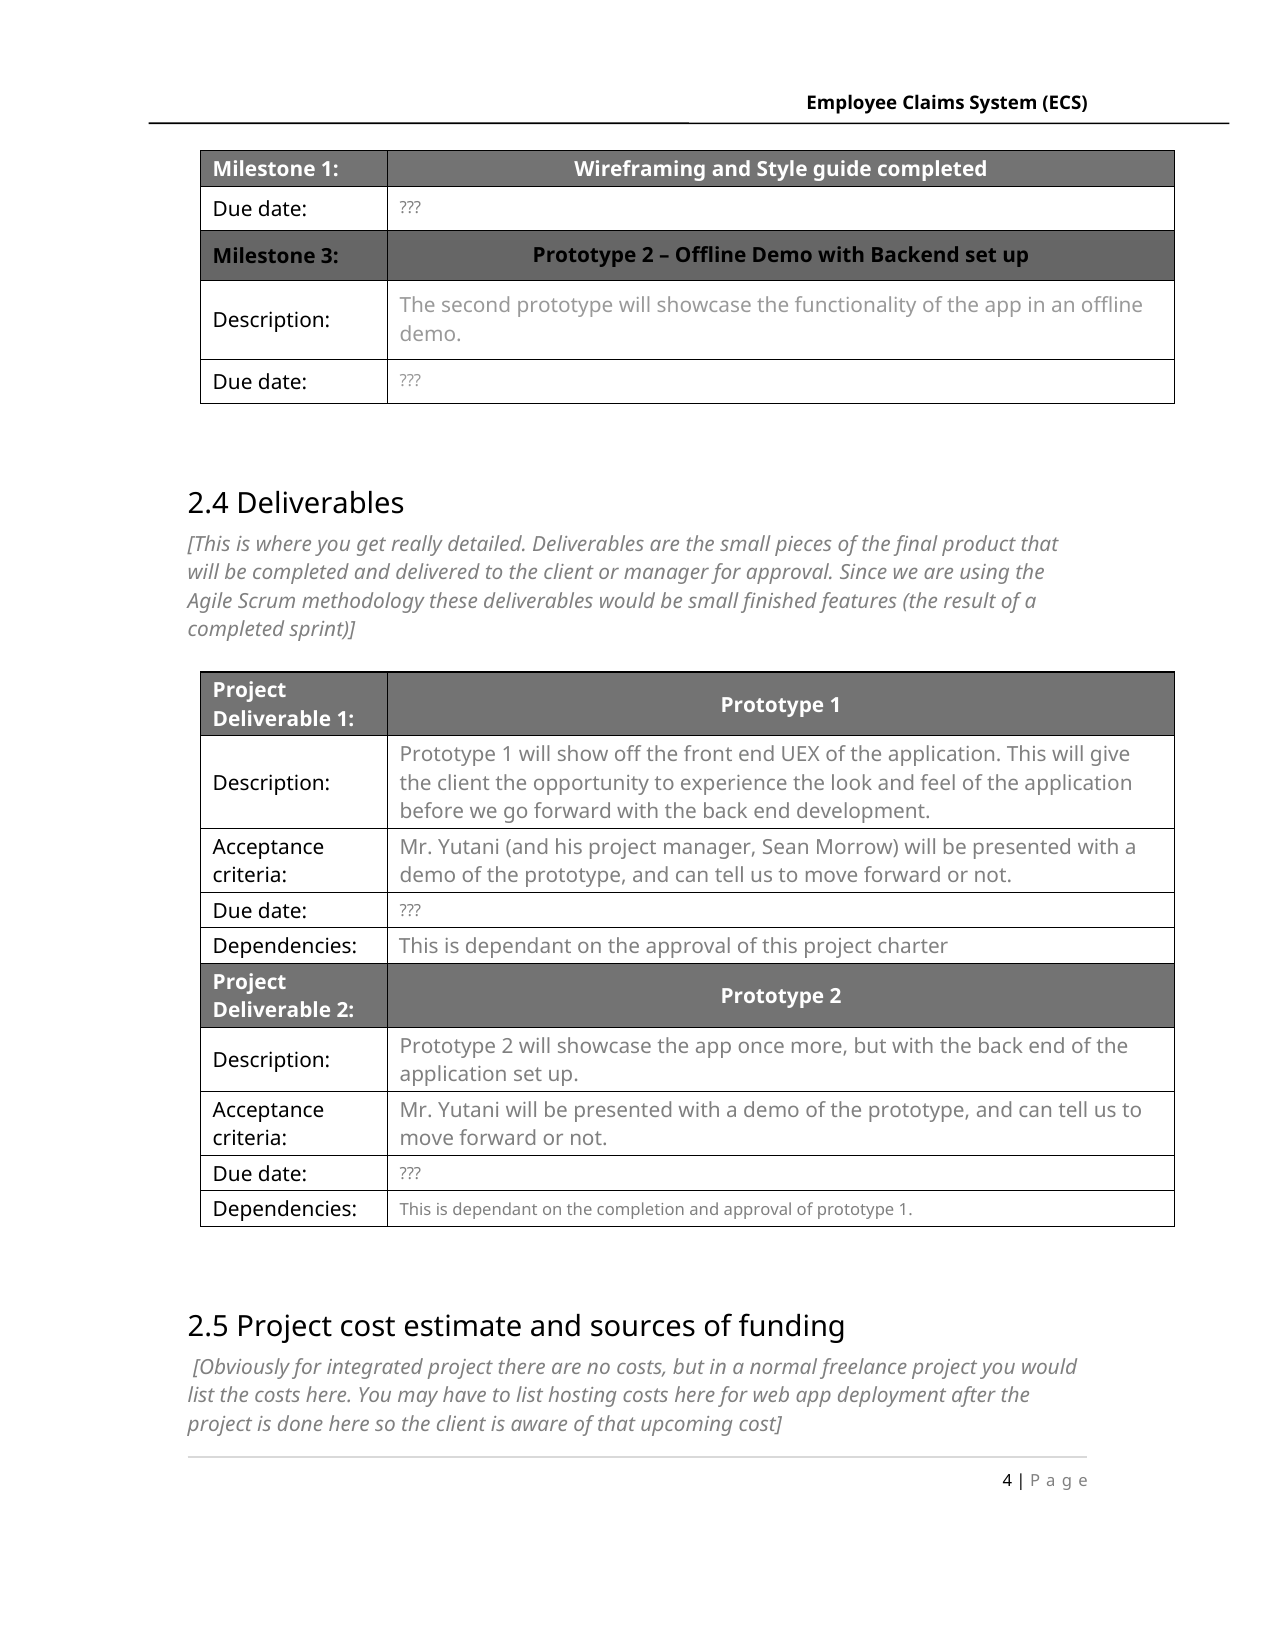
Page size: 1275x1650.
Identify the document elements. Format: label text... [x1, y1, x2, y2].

table_cell Description: [201, 1028, 387, 1091]
table_cell Project Deliverable 2: [201, 964, 387, 1027]
text [This is where you get really detailed. Deliverables are the small pieces of the final product that will be completed and delivered to the client or manager for approval. Since we are using the Agile Scrum methodology these deliverables would be small finished features (the result of a completed sprint)] [187, 529, 1087, 643]
table_cell Prototype 1 will show off the front end UEX of the application. This will give the client the opportunity to experience the look and feel of the application before we go forward with the back end development. [388, 736, 1174, 828]
table_cell Due date: [201, 187, 387, 230]
table_cell Dependencies: [201, 1191, 387, 1226]
table_cell Prototype 2 – Offline Demo with Backend set up [388, 231, 1174, 280]
table_header Milestone 1: [201, 151, 387, 186]
table_cell Description: [201, 736, 387, 828]
table_cell This is dependant on the approval of this project charter [388, 928, 1174, 963]
table_cell Description: [201, 281, 387, 358]
table_cell ??? [388, 187, 1174, 230]
table_cell Due date: [201, 893, 387, 927]
table_cell The second prototype will showcase the functionality of the app in an offline demo. [388, 281, 1174, 358]
table_cell This is dependant on the completion and approval of prototype 1. [388, 1191, 1174, 1226]
table_cell Acceptance criteria: [201, 1092, 387, 1155]
table_cell Mr. Yutani will be presented with a demo of the prototype, and can tell us to move forward or not. [388, 1092, 1174, 1155]
table_cell ??? [388, 1156, 1174, 1190]
subtitle 2.4 Deliverables [187, 483, 1087, 521]
subtitle 2.5 Project cost estimate and sources of funding [187, 1306, 1087, 1343]
table_header Prototype 1 [388, 673, 1174, 735]
table_cell Acceptance criteria: [201, 829, 387, 892]
text [Obviously for integrated project there are no costs, but in a normal freelance project you would list the costs here. You may have to list hosting costs here for web app deployment after the project is done here so the client is aware of that upcoming cost] [187, 1352, 1087, 1437]
table_cell Due date: [201, 360, 387, 403]
table_cell Due date: [201, 1156, 387, 1190]
table_cell Dependencies: [201, 928, 387, 963]
table_cell ??? [388, 360, 1174, 403]
table_cell Prototype 2 will showcase the app once more, but with the back end of the application set up. [388, 1028, 1174, 1091]
table_cell Mr. Yutani (and his project manager, Sean Morrow) will be presented with a demo of the prototype, and can tell us to move forward or not. [388, 829, 1174, 892]
table_header Project Deliverable 1: [201, 673, 387, 735]
table_cell ??? [388, 893, 1174, 927]
table_cell Milestone 3: [201, 231, 387, 280]
table_header Wireframing and Style guide completed [388, 151, 1174, 186]
table_cell Prototype 2 [388, 964, 1174, 1027]
